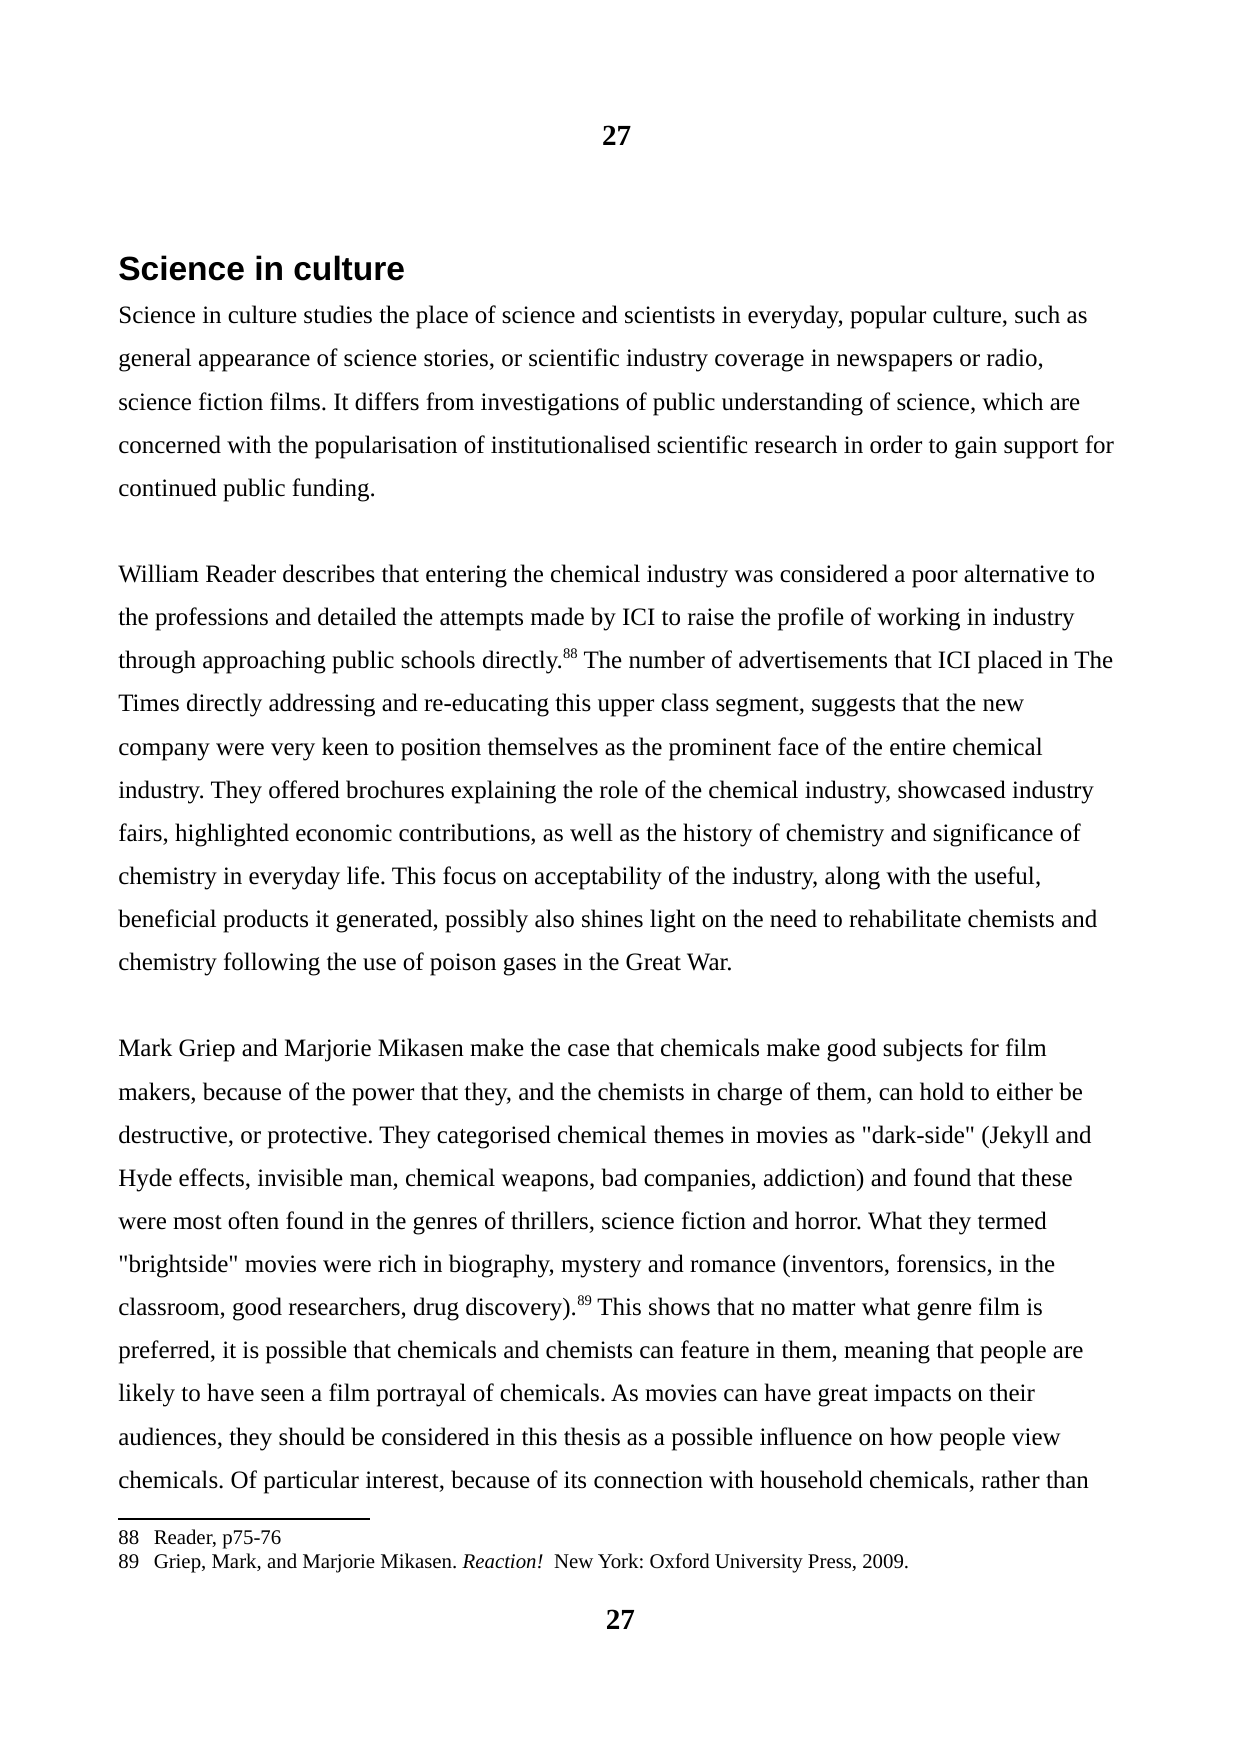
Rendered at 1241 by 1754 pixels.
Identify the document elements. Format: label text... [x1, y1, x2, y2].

text William Reader describes that entering the chemical industry was considered a poor alternative to the professions and detailed the attempts made by ICI to raise the profile of working in industry through approaching public schools directly. The number of advertisements that ICI placed in The Times directly addressing and re-educating this upper class segment, suggests that the new company were very keen to position themselves as the prominent face of the entire chemical industry. They offered brochures explaining the role of the chemical industry, showcased industry fairs, highlighted economic contributions, as well as the history of chemistry and significance of chemistry in everyday life. This focus on acceptability of the industry, along with the useful, beneficial products it generated, possibly also shines light on the need to rehabilitate chemists and chemistry following the use of poison gases in the Great War. [118, 559, 1122, 976]
text Mark Griep and Marjorie Mikasen make the case that chemicals make good subjects for film makers, because of the power that they, and the chemists in charge of them, can hold to either be destructive, or protective. They categorised chemical themes in movies as "dark-side" (Jekyll and Hyde effects, invisible man, chemical weapons, bad companies, addiction) and found that these were most often found in the genres of thrillers, science fiction and horror. What they termed "brightside" movies were rich in biography, mystery and romance (inventors, forensics, in the classroom, good researchers, drug discovery). This shows that no matter what genre film is preferred, it is possible that chemicals and chemists can feature in them, meaning that people are likely to have seen a film portrayal of chemicals. As movies can have great impacts on their audiences, they should be considered in this thesis as a possible influence on how people view chemicals. Of particular interest, because of its connection with household chemicals, rather than [118, 1033, 1122, 1493]
text Reader, p75-76 [118, 1525, 1122, 1549]
subtitle Science in culture [118, 249, 1122, 288]
text Griep, Mark, and Marjorie Mikasen. Reaction! New York: Oxford University Press, 2009. [118, 1549, 1122, 1573]
text Science in culture studies the place of science and scientists in everyday, popular culture, such as general appearance of science stories, or scientific industry coverage in newspapers or radio, science fiction films. It differs from investigations of public understanding of science, which are concerned with the popularisation of institutionalised scientific research in order to gain support for continued public funding. [118, 300, 1122, 502]
